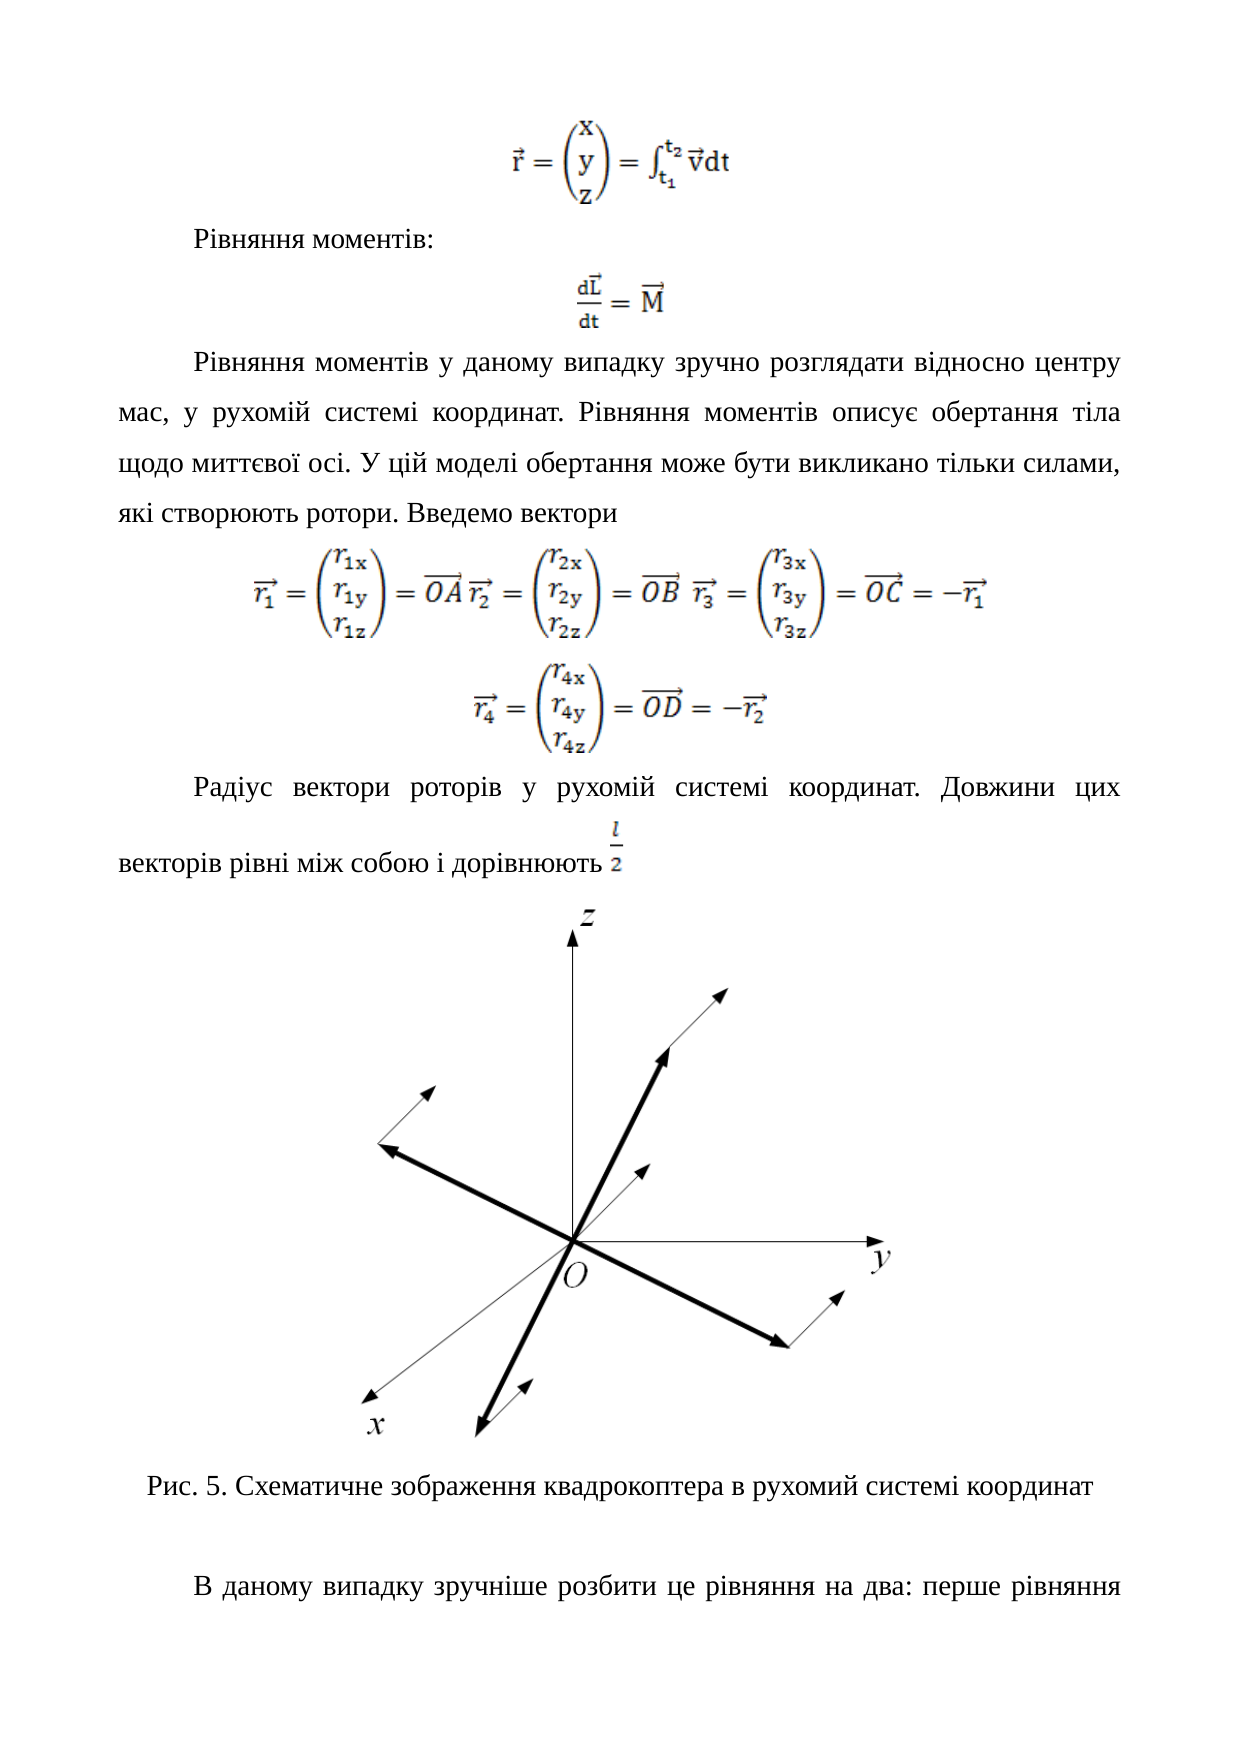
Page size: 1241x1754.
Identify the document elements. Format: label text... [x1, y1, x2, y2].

text Рівняння моментів у даному випадку зручно розглядати відносно центру мас, у рухомій системі координат. Рівняння моментів описує обертання тіла щодо миттєвої осі. У цій моделі обертання може бути викликано тільки силами, які створюють ротори. Введемо вектори [118, 344, 1122, 529]
text Рис. 5. Схематичне зображення квадрокоптера в рухомий системі координат [118, 1468, 1122, 1501]
text В даному випадку зручніше розбити це рівняння на два: перше рівняння [118, 1568, 1122, 1602]
text Радіус вектори роторів у рухомій системі координат. Довжини цих векторів рівні між собою і дорівнюють [118, 769, 1122, 878]
text Рівняння моментів: [118, 221, 1122, 254]
